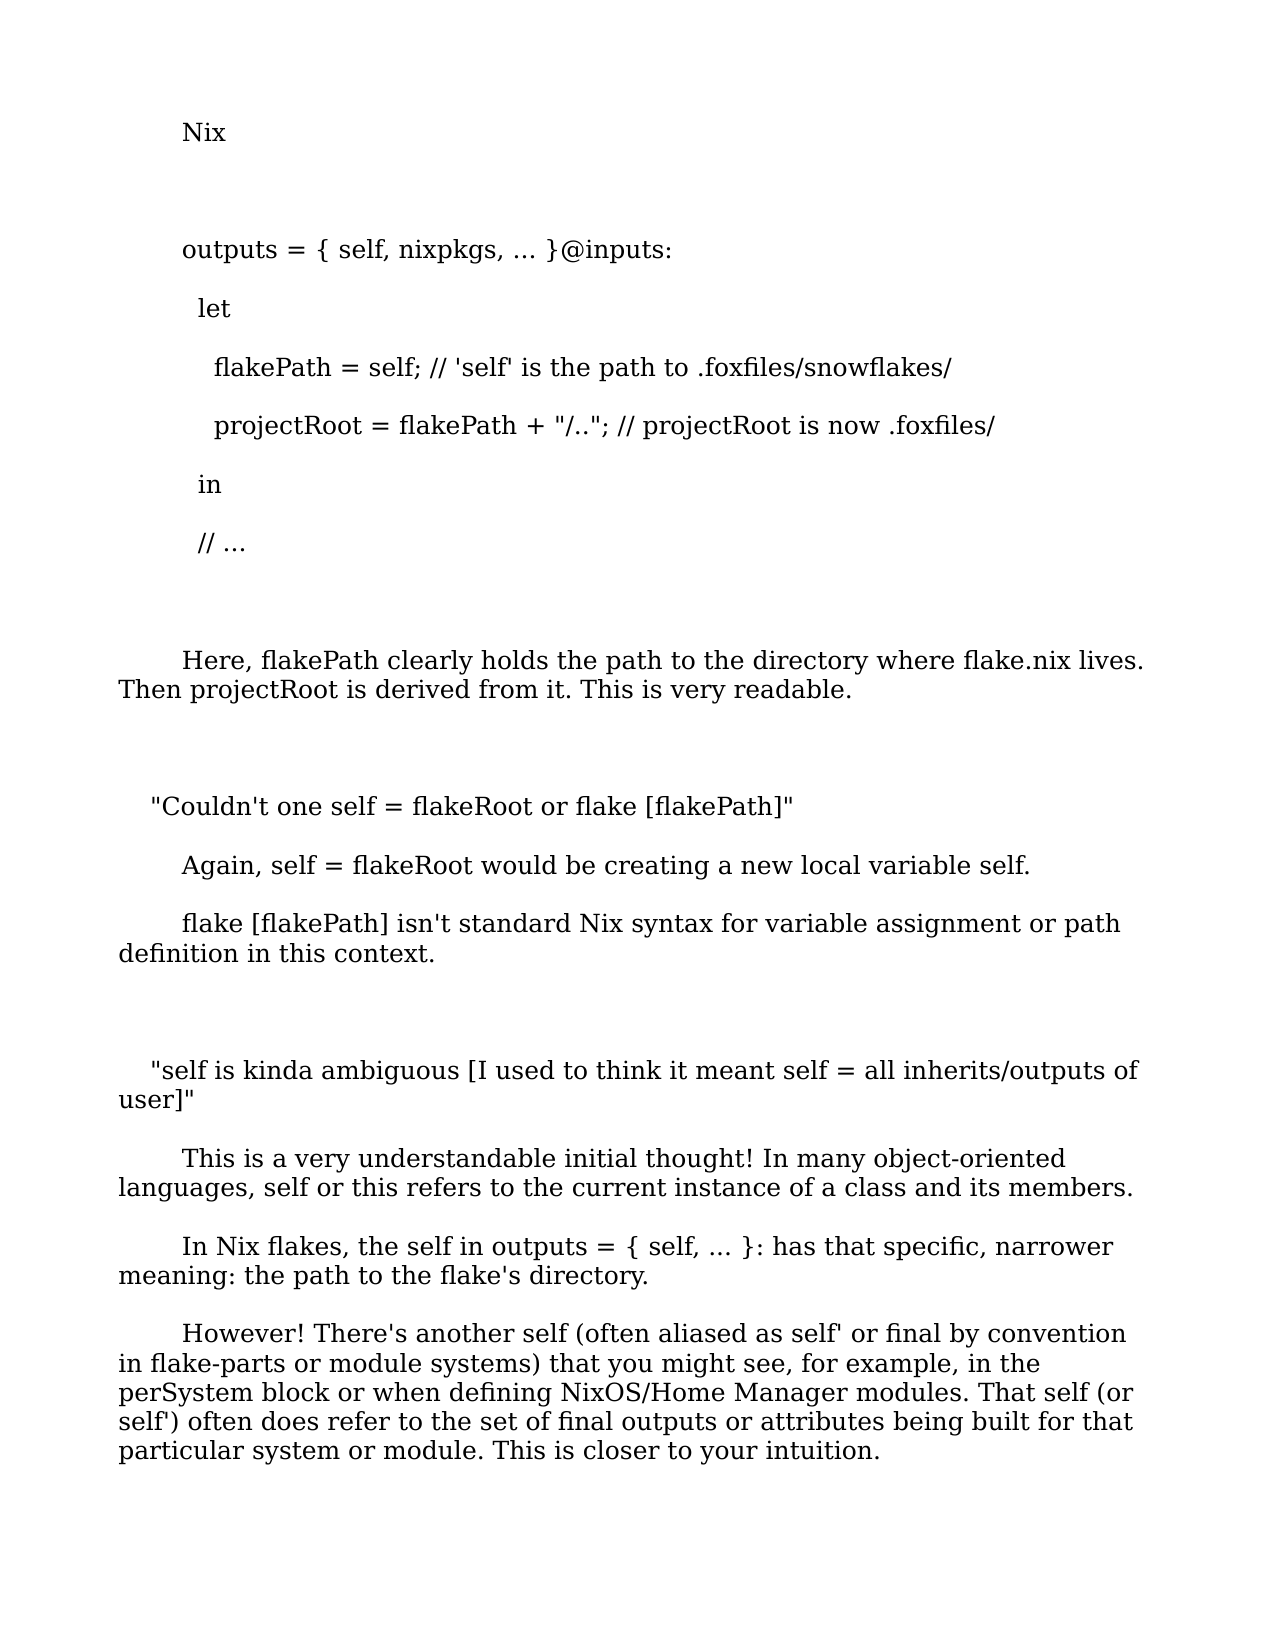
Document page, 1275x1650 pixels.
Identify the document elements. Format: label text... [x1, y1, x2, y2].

text "self is kinda ambiguous [I used to think it meant self = all inherits/outputs of user]" [118, 1056, 1157, 1114]
text in [118, 470, 1157, 499]
text Again, self = flakeRoot would be creating a new local variable self. [118, 851, 1157, 880]
text flakePath = self; // 'self' is the path to .foxfiles/snowflakes/ [118, 353, 1157, 382]
text // ... [118, 529, 1157, 558]
text In Nix flakes, the self in outputs = { self, ... }: has that specific, narrower meaning: the path to the flake's directory. [118, 1232, 1157, 1290]
text "Couldn't one self = flakeRoot or flake [flakePath]" [118, 792, 1157, 822]
text However! There's another self (often aliased as self' or final by convention in flake-parts or module systems) that you might see, for example, in the perSystem block or when defining NixOS/Home Manager modules. That self (or self') often does refer to the set of final outputs or attributes being built for that particular system or module. This is closer to your intuition. [118, 1319, 1157, 1465]
text outputs = { self, nixpkgs, ... }@inputs: [118, 235, 1157, 264]
text Here, flakePath clearly holds the path to the directory where flake.nix lives. Then projectRoot is derived from it. This is very readable. [118, 646, 1157, 704]
text projectRoot = flakePath + "/.."; // projectRoot is now .foxfiles/ [118, 411, 1157, 441]
text let [118, 294, 1157, 323]
text Nix [118, 118, 1157, 147]
text flake [flakePath] isn't standard Nix syntax for variable assignment or path definition in this context. [118, 910, 1157, 968]
text This is a very understandable initial thought! In many object-oriented languages, self or this refers to the current instance of a class and its members. [118, 1144, 1157, 1202]
